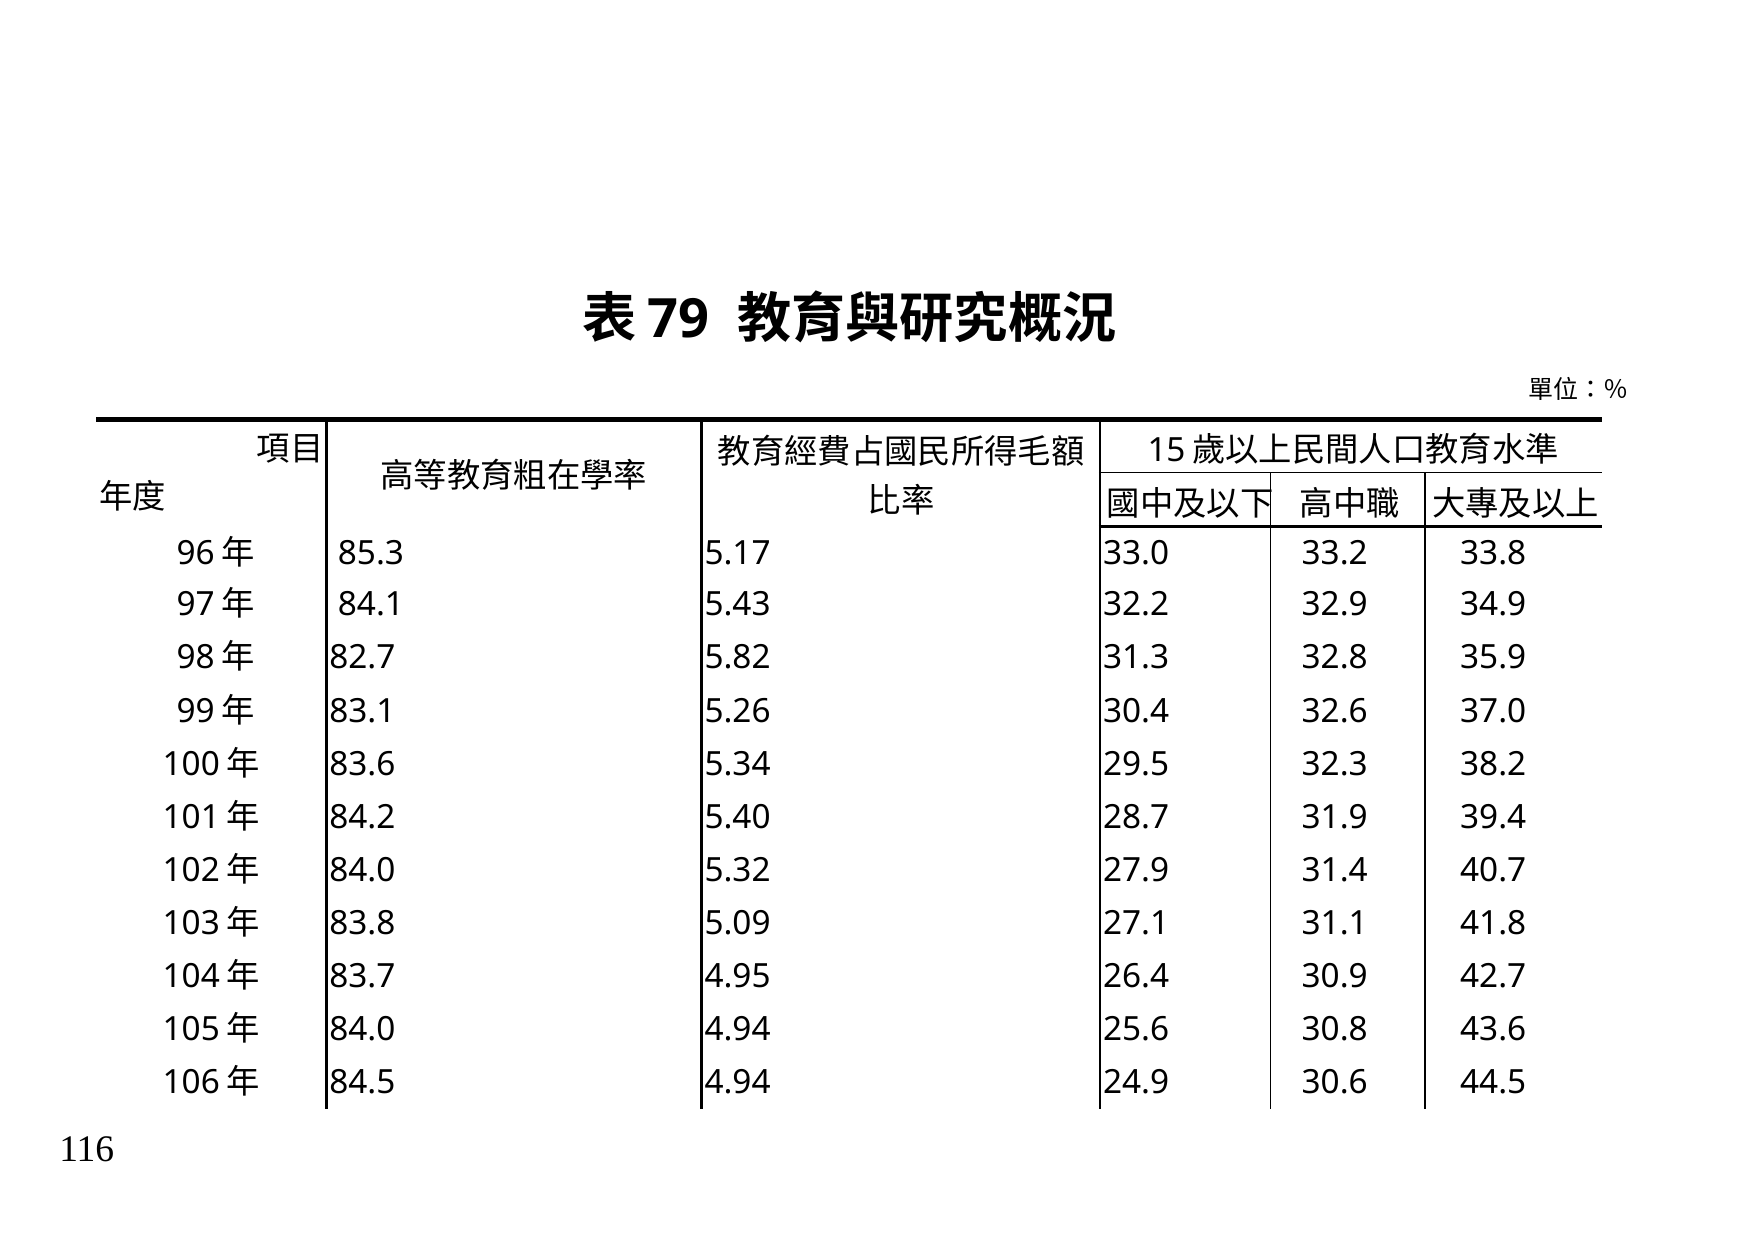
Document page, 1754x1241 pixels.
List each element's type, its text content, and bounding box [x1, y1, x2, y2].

table_cell 28.7 [1101, 791, 1270, 844]
table_cell 83.6 [328, 738, 700, 791]
table_cell 82.7 [328, 631, 700, 684]
table_cell 5.17 [703, 525, 1099, 578]
table_cell 29.5 [1101, 738, 1270, 791]
table_cell 4.94 [703, 1056, 1099, 1109]
table_cell 5.09 [703, 897, 1099, 950]
table_cell 97年 [96, 578, 325, 631]
table_cell 高中職 [1271, 473, 1424, 525]
table_cell 98年 [96, 631, 325, 684]
table_cell 大專及以上 [1426, 473, 1602, 525]
table_cell 4.94 [703, 1003, 1099, 1056]
table_cell 31.9 [1271, 791, 1424, 844]
table_cell 83.8 [328, 897, 700, 950]
table_cell 41.8 [1426, 897, 1602, 950]
table_cell 37.0 [1426, 684, 1602, 737]
table_cell 5.43 [703, 578, 1099, 631]
table_cell 83.7 [328, 950, 700, 1003]
table_cell 30.8 [1271, 1003, 1424, 1056]
table_cell 96年 [96, 525, 325, 578]
table_cell 105年 [96, 1003, 325, 1056]
table_cell 31.1 [1271, 897, 1424, 950]
table_cell 101年 [96, 791, 325, 844]
table_cell 24.9 [1101, 1056, 1270, 1109]
table_cell 84.0 [328, 844, 700, 897]
table_cell 38.2 [1426, 738, 1602, 791]
table_cell 39.4 [1426, 791, 1602, 844]
table_cell 30.4 [1101, 684, 1270, 737]
table_cell 99年 [96, 684, 325, 737]
table_cell 33.2 [1271, 528, 1424, 578]
table_cell 84.5 [328, 1056, 700, 1109]
table_cell 33.8 [1426, 528, 1602, 578]
table_cell 35.9 [1426, 631, 1602, 684]
table_cell 40.7 [1426, 844, 1602, 897]
table_cell 44.5 [1426, 1056, 1602, 1109]
table_cell 27.1 [1101, 897, 1270, 950]
table_cell 31.3 [1101, 631, 1270, 684]
table_cell 32.8 [1271, 631, 1424, 684]
table_header 高等教育粗在學率 [328, 422, 700, 525]
text 單位：％ [59, 370, 1628, 406]
table_cell 26.4 [1101, 950, 1270, 1003]
table_cell 國中及以下 [1101, 473, 1270, 525]
table_cell 100年 [96, 738, 325, 791]
table_header 項目 年度 [96, 422, 325, 525]
table_cell 34.9 [1426, 578, 1602, 631]
table_cell 84.1 [328, 578, 700, 631]
table_cell 4.95 [703, 950, 1099, 1003]
table_cell 84.0 [328, 1003, 700, 1056]
table_cell 30.9 [1271, 950, 1424, 1003]
table_cell 106年 [96, 1056, 325, 1109]
table_cell 27.9 [1101, 844, 1270, 897]
table_cell 43.6 [1426, 1003, 1602, 1056]
table_cell 5.26 [703, 684, 1099, 737]
table_cell 32.6 [1271, 684, 1424, 737]
table_cell 102年 [96, 844, 325, 897]
table_cell 25.6 [1101, 1003, 1270, 1056]
table_cell 5.82 [703, 631, 1099, 684]
table_cell 104年 [96, 950, 325, 1003]
table_cell 32.3 [1271, 738, 1424, 791]
table_cell 85.3 [328, 525, 700, 578]
table_header 15歲以上民間人口教育水準 [1101, 422, 1602, 472]
table_cell 32.9 [1271, 578, 1424, 631]
table_cell 5.32 [703, 844, 1099, 897]
table_cell 5.34 [703, 738, 1099, 791]
table_cell 83.1 [328, 684, 700, 737]
table_header 教育經費占國民所得毛額比率 [703, 422, 1099, 525]
table_cell 42.7 [1426, 950, 1602, 1003]
table_cell 103年 [96, 897, 325, 950]
table_cell 84.2 [328, 791, 700, 844]
table_cell 32.2 [1101, 578, 1270, 631]
table_cell 30.6 [1271, 1056, 1424, 1109]
subtitle 表79 教育與研究概況 [59, 257, 1639, 370]
table_cell 31.4 [1271, 844, 1424, 897]
table_cell 5.40 [703, 791, 1099, 844]
table_cell 33.0 [1101, 528, 1270, 578]
